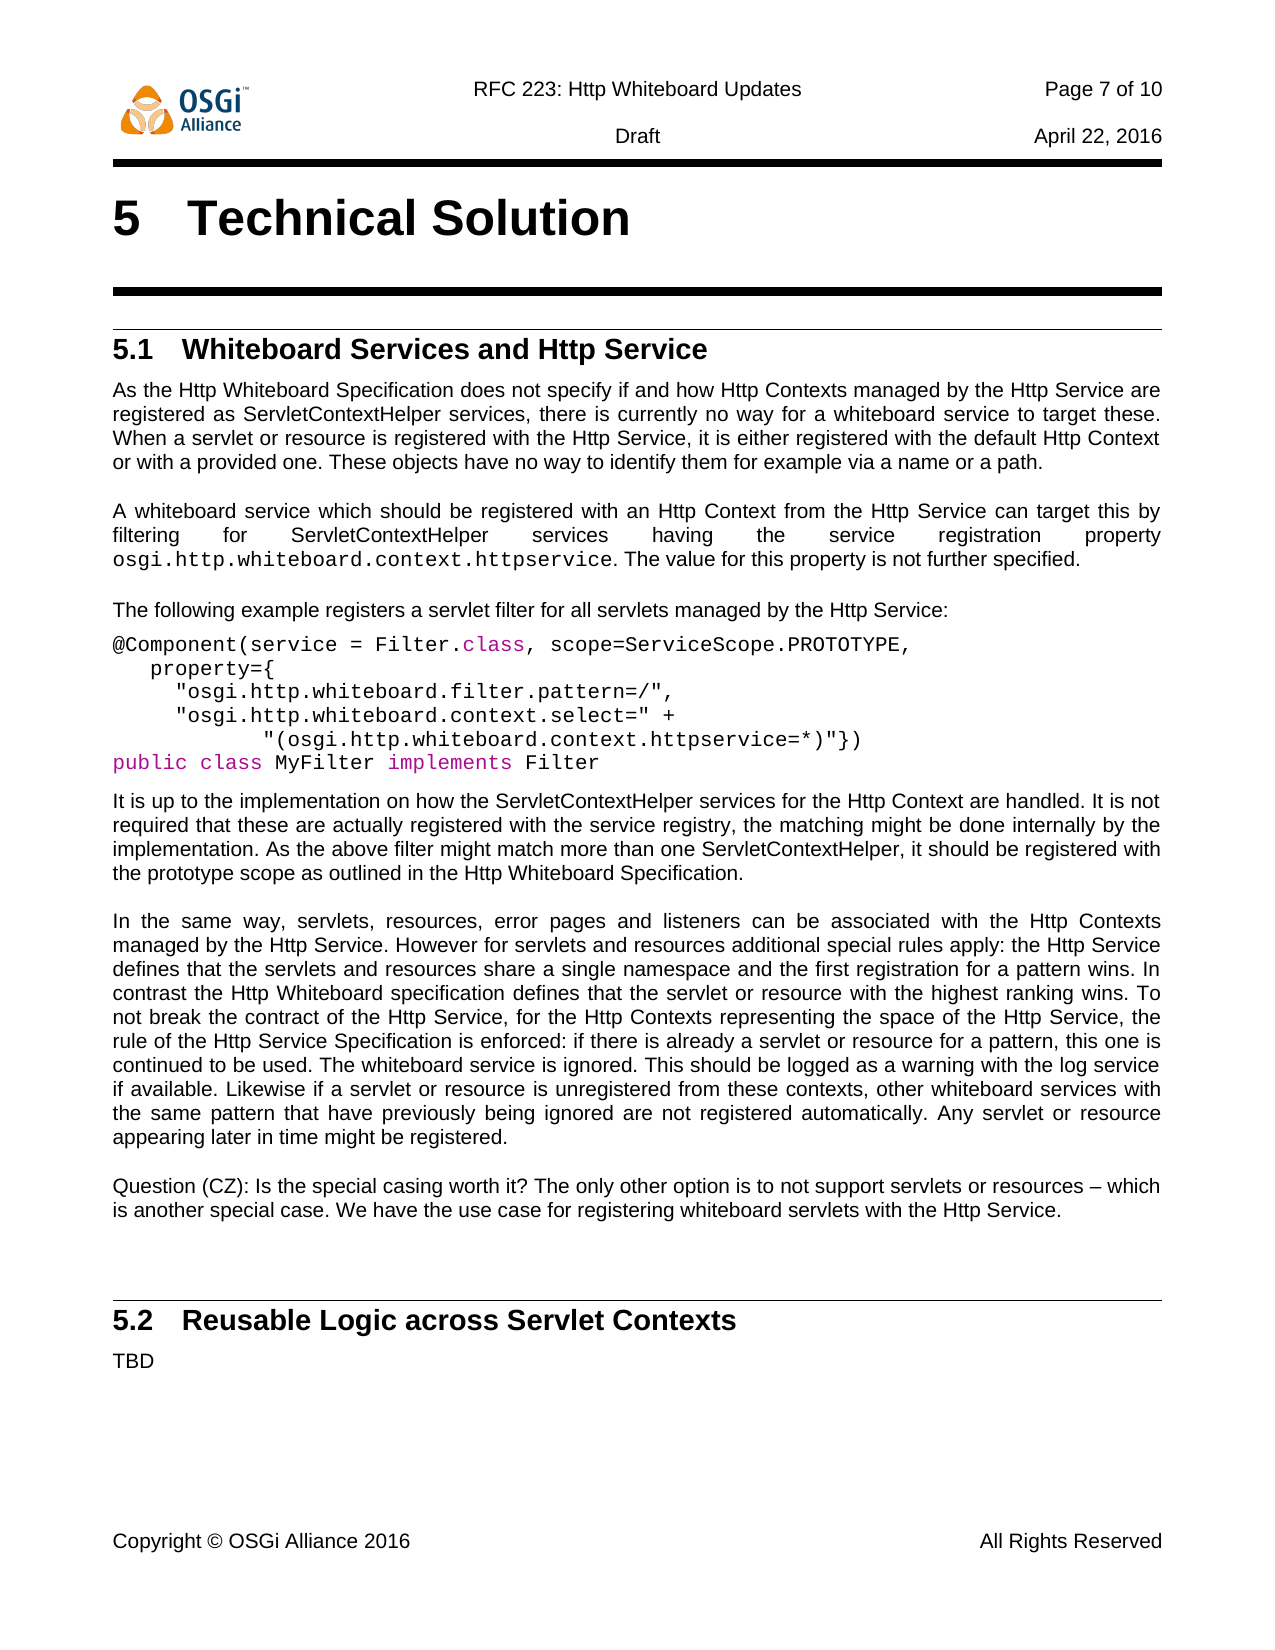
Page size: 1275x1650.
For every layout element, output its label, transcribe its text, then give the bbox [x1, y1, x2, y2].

picture [113, 78, 257, 142]
text As the Http Whiteboard Specification does not specify if and how Http Contexts managed by the Http Service are registered as ServletContextHelper services, there is currently no way for a whiteboard service to target these. When a servlet or resource is registered with the Http Service, it is either registered with the default Http Context or with a provided one. These objects have no way to identify them for example via a name or a path. [112, 378, 1162, 474]
text @Component(service = Filter.class, scope=ServiceScope.PROTOTYPE, [112, 634, 1162, 658]
text The following example registers a servlet filter for all servlets managed by the Http Service: [112, 598, 1162, 622]
subtitle Reusable Logic across Servlet Contexts [112, 1301, 1162, 1337]
subtitle Whiteboard Services and Http Service [112, 330, 1162, 366]
text "osgi.http.whiteboard.filter.pattern=/", [112, 681, 1162, 705]
text "osgi.http.whiteboard.context.select=" + "(osgi.http.whiteboard.context.httpservice=*)"}) public class MyFilter implements Filter [112, 705, 1162, 776]
text It is up to the implementation on how the ServletContextHelper services for the Http Context are handled. It is not required that these are actually registered with the service registry, the matching might be done internally by the implementation. As the above filter might match more than one ServletContextHelper, it should be registered with the prototype scope as outlined in the Http Whiteboard Specification. [112, 788, 1162, 884]
text A whiteboard service which should be registered with an Http Context from the Http Service can target this by filtering for ServletContextHelper services having the service registration property osgi.http.whiteboard.context.httpservice. The value for this property is not further specified. [112, 499, 1162, 573]
text TBD [112, 1349, 1162, 1373]
subtitle Technical Solution [112, 160, 1162, 296]
text property={ [112, 658, 1162, 681]
text In the same way, servlets, resources, error pages and listeners can be associated with the Http Contexts managed by the Http Service. However for servlets and resources additional special rules apply: the Http Service defines that the servlets and resources share a single namespace and the first registration for a pattern wins. In contrast the Http Whiteboard specification defines that the servlet or resource with the highest ranking wins. To not break the contract of the Http Service, for the Http Contexts representing the space of the Http Service, the rule of the Http Service Specification is enforced: if there is already a servlet or resource for a pattern, this one is continued to be used. The whiteboard service is ignored. This should be logged as a warning with the log service if available. Likewise if a servlet or resource is unregistered from these contexts, other whiteboard services with the same pattern that have previously being ignored are not registered automatically. Any servlet or resource appearing later in time might be registered. [112, 909, 1162, 1149]
text Question (CZ): Is the special casing worth it? The only other option is to not support servlets or resources – which is another special case. We have the use case for registering whiteboard servlets with the Http Service. [112, 1174, 1162, 1222]
